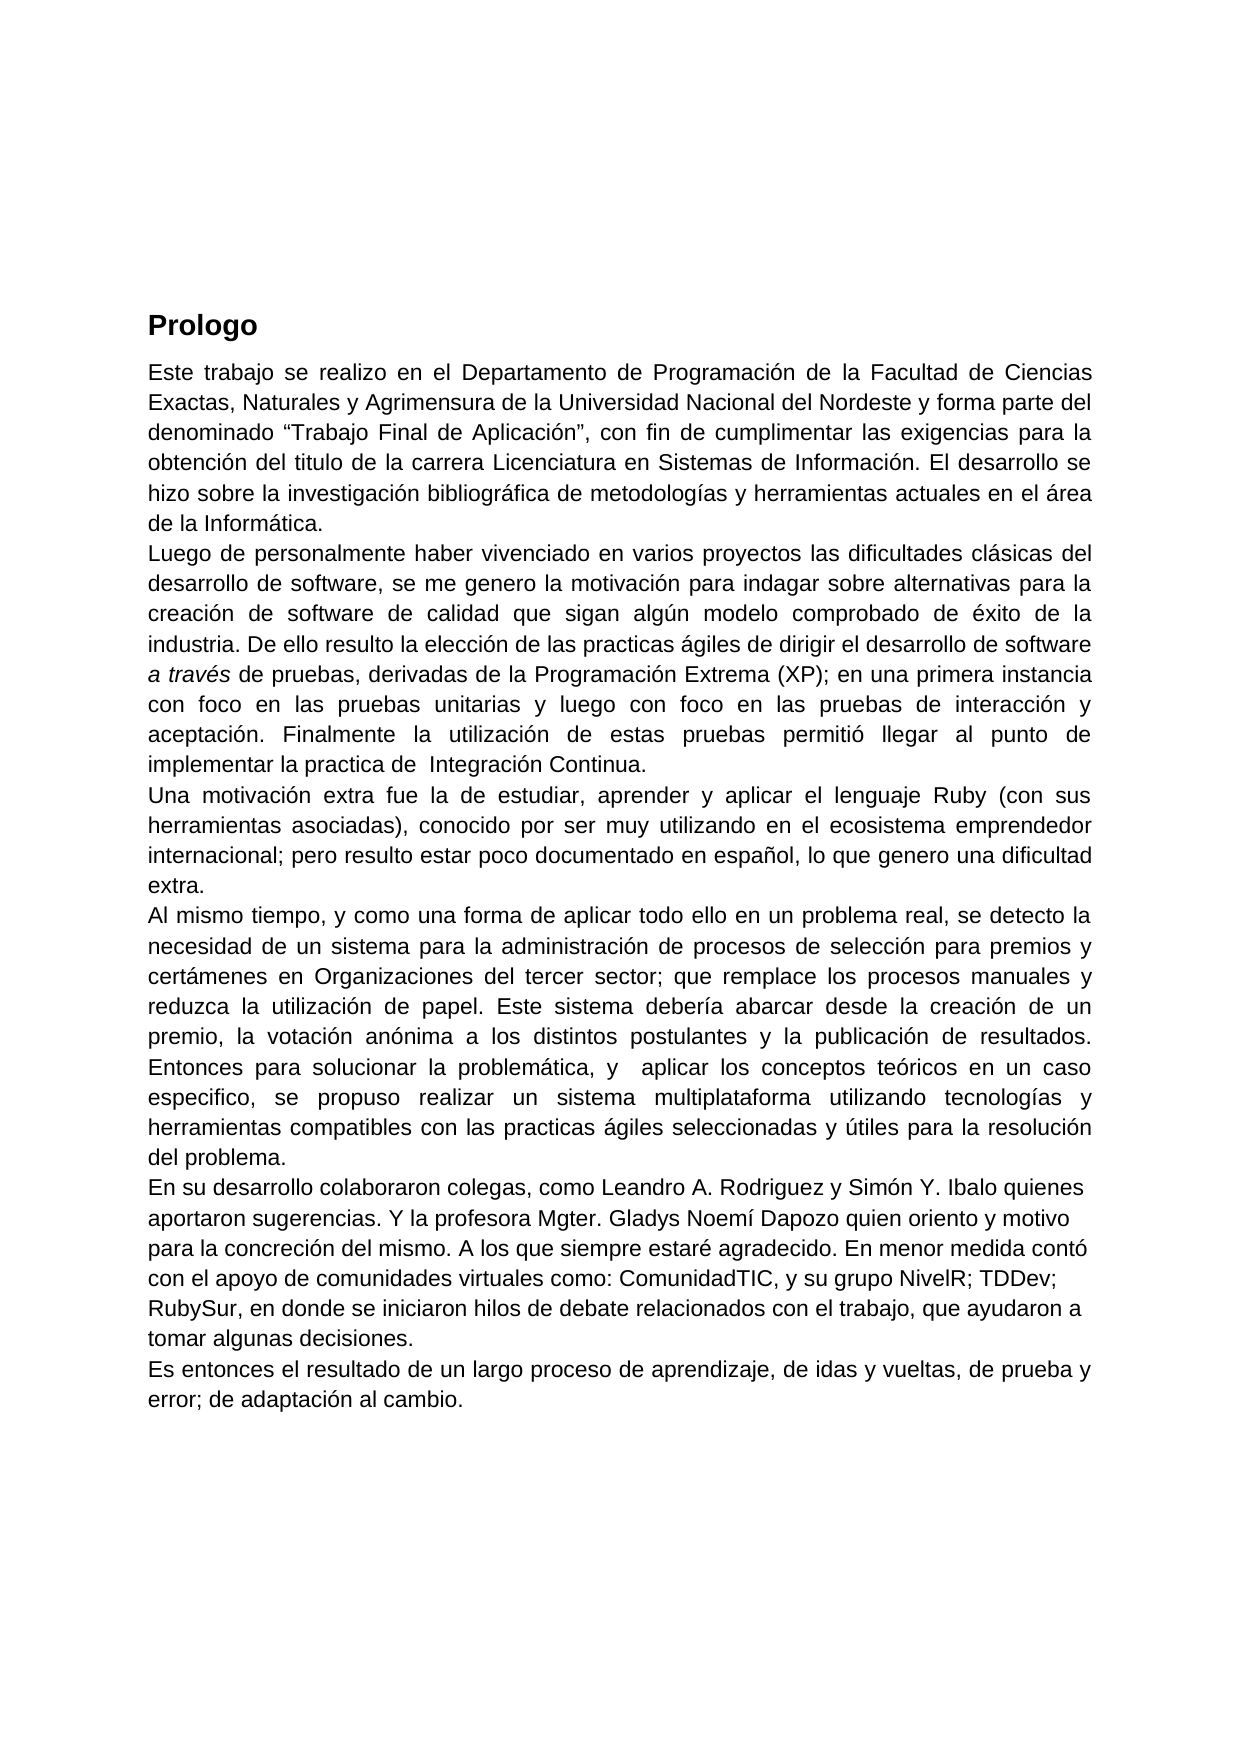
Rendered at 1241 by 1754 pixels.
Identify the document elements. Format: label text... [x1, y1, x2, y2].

text Una motivación extra fue la de estudiar, aprender y aplicar el lenguaje Ruby (con sus herramientas asociadas), conocido por ser muy utilizando en el ecosistema emprendedor internacional; pero resulto estar poco documentado en español, lo que genero una dificultad extra. [148, 782, 1093, 898]
text En su desarrollo colaboraron colegas, como Leandro A. Rodriguez y Simón Y. Ibalo quienes aportaron sugerencias. Y la profesora Mgter. Gladys Noemí Dapozo quien oriento y motivo para la concreción del mismo. A los que siempre estaré agradecido. En menor medida contó con el apoyo de comunidades virtuales como: ComunidadTIC, y su grupo NivelR; TDDev; RubySur, en donde se iniciaron hilos de debate relacionados con el trabajo, que ayudaron a tomar algunas decisiones. [148, 1174, 1093, 1352]
text Es entonces el resultado de un largo proceso de aprendizaje, de idas y vueltas, de prueba y error; de adaptación al cambio. [148, 1356, 1093, 1412]
text Al mismo tiempo, y como una forma de aplicar todo ello en un problema real, se detecto la necesidad de un sistema para la administración de procesos de selección para premios y certámenes en Organizaciones del tercer sector; que remplace los procesos manuales y reduzca la utilización de papel. Este sistema debería abarcar desde la creación de un premio, la votación anónima a los distintos postulantes y la publicación de resultados. Entonces para solucionar la problemática, y aplicar los conceptos teóricos en un caso especifico, se propuso realizar un sistema multiplataforma utilizando tecnologías y herramientas compatibles con las practicas ágiles seleccionadas y útiles para la resolución del problema. [148, 902, 1093, 1170]
text Prologo [148, 308, 1093, 342]
text Luego de personalmente haber vivenciado en varios proyectos las dificultades clásicas del desarrollo de software, se me genero la motivación para indagar sobre alternativas para la creación de software de calidad que sigan algún modelo comprobado de éxito de la industria. De ello resulto la elección de las practicas ágiles de dirigir el desarrollo de software a través de pruebas, derivadas de la Programación Extrema (XP); en una primera instancia con foco en las pruebas unitarias y luego con foco en las pruebas de interacción y aceptación. Finalmente la utilización de estas pruebas permitió llegar al punto de implementar la practica de Integración Continua. [148, 540, 1093, 778]
text Este trabajo se realizo en el Departamento de Programación de la Facultad de Ciencias Exactas, Naturales y Agrimensura de la Universidad Nacional del Nordeste y forma parte del denominado “Trabajo Final de Aplicación”, con fin de cumplimentar las exigencias para la obtención del titulo de la carrera Licenciatura en Sistemas de Información. El desarrollo se hizo sobre la investigación bibliográfica de metodologías y herramientas actuales en el área de la Informática. [148, 359, 1093, 536]
